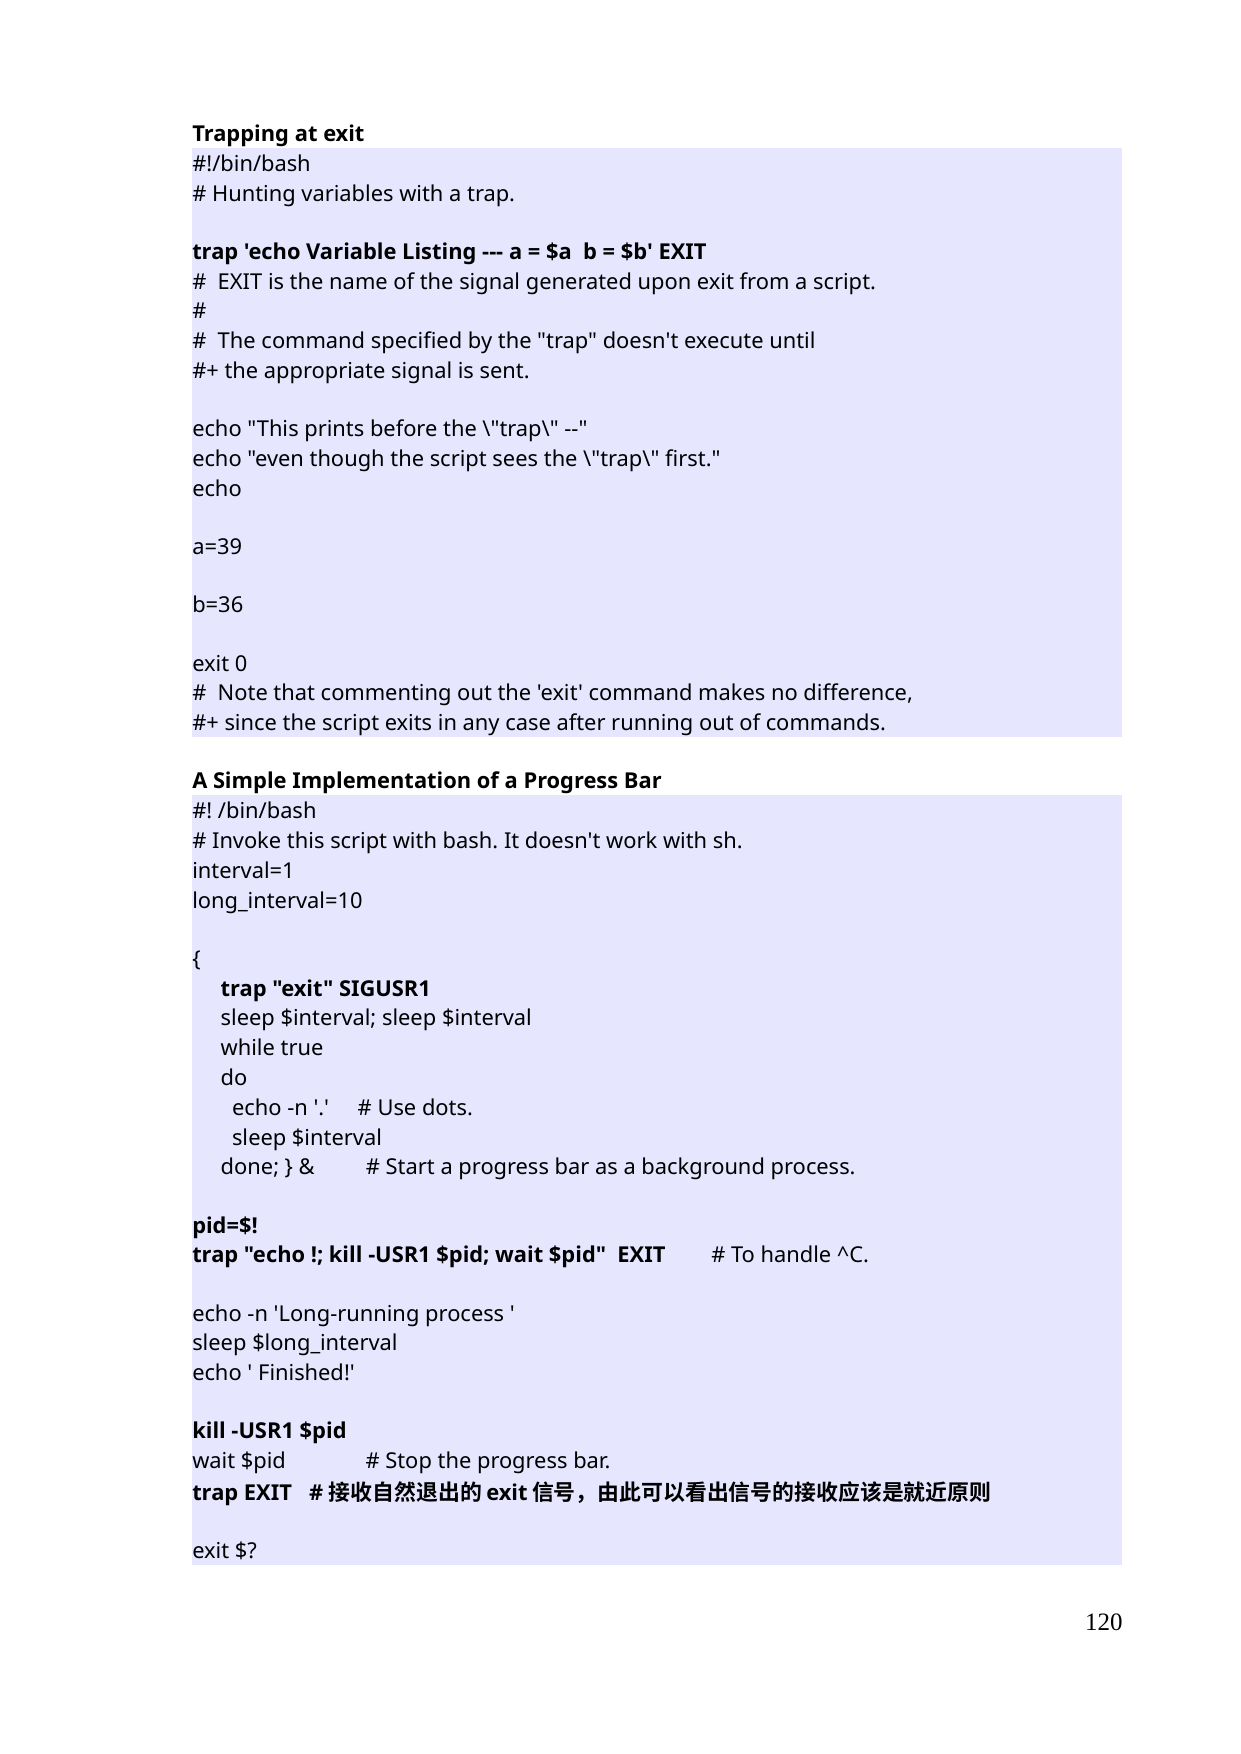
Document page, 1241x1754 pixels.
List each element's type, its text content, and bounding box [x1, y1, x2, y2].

list echo [192, 473, 1122, 503]
list interval=1 [192, 855, 1122, 884]
list done; } & # Start a progress bar as a background process. [192, 1151, 1122, 1181]
list # The command specified by the "trap" doesn't execute until [192, 325, 1122, 355]
list kill -USR1 $pid [192, 1415, 1122, 1445]
list trap "exit" SIGUSR1 [192, 973, 1122, 1002]
list exit 0 [192, 648, 1122, 677]
list # Note that commenting out the 'exit' command makes no difference, [192, 677, 1122, 707]
list trap "echo !; kill -USR1 $pid; wait $pid" EXIT # To handle ^C. [192, 1239, 1122, 1269]
list pid=$! [192, 1209, 1122, 1239]
list while true [192, 1032, 1122, 1062]
list trap 'echo Variable Listing --- a = $a b = $b' EXIT [192, 236, 1122, 266]
list a=39 [192, 531, 1122, 561]
list echo "This prints before the \"trap\" --" [192, 413, 1122, 443]
list A Simple Implementation of a Progress Bar [154, 765, 1122, 795]
list trap EXIT # 接收自然退出的exit信号，由此可以看出信号的接收应该是就近原则 [192, 1475, 1122, 1507]
list sleep $long_interval [192, 1327, 1122, 1357]
list # Invoke this script with bash. It doesn't work with sh. [192, 825, 1122, 855]
list echo -n '.' # Use dots. [192, 1092, 1122, 1122]
list { [192, 943, 1122, 973]
list # Hunting variables with a trap. [192, 178, 1122, 207]
list echo "even though the script sees the \"trap\" first." [192, 443, 1122, 473]
list sleep $interval; sleep $interval [192, 1002, 1122, 1032]
list echo ' Finished!' [192, 1357, 1122, 1387]
list wait $pid # Stop the progress bar. [192, 1445, 1122, 1475]
list # EXIT is the name of the signal generated upon exit from a script. [192, 266, 1122, 296]
list #+ since the script exits in any case after running out of commands. [192, 707, 1122, 737]
list #! /bin/bash [192, 795, 1122, 825]
list long_interval=10 [192, 884, 1122, 914]
list #+ the appropriate signal is sent. [192, 355, 1122, 385]
list sleep $interval [192, 1122, 1122, 1151]
list echo -n 'Long-running process ' [192, 1298, 1122, 1327]
list #!/bin/bash [192, 148, 1122, 178]
list b=36 [192, 589, 1122, 619]
list # [192, 296, 1122, 325]
list Trapping at exit [154, 118, 1122, 148]
list do [192, 1062, 1122, 1092]
list exit $? [192, 1535, 1122, 1565]
